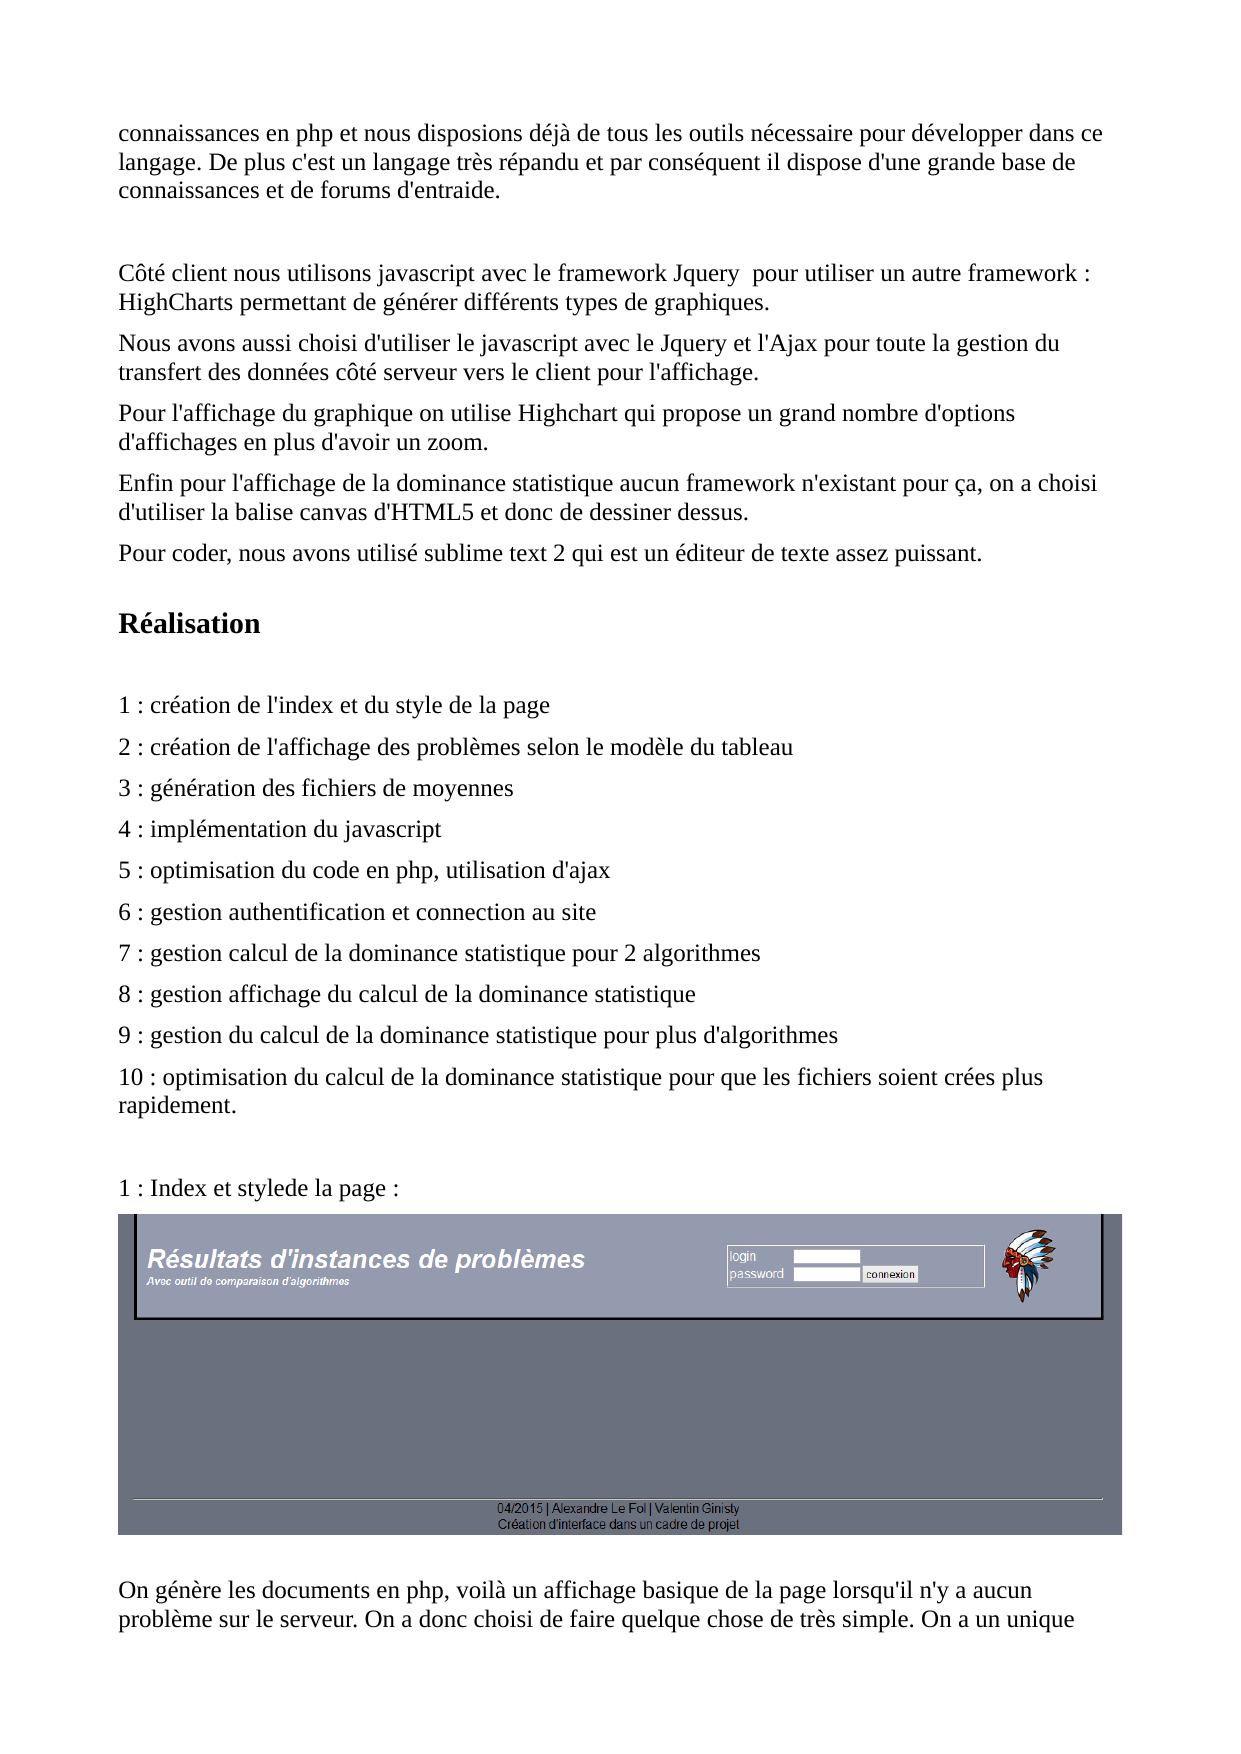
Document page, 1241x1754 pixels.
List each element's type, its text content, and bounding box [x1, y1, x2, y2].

text Pour l'affichage du graphique on utilise Highchart qui propose un grand nombre d'options d'affichages en plus d'avoir un zoom. [118, 398, 1122, 456]
text 4 : implémentation du javascript [118, 814, 1122, 843]
text 9 : gestion du calcul de la dominance statistique pour plus d'algorithmes [118, 1020, 1122, 1049]
text 8 : gestion affichage du calcul de la dominance statistique [118, 979, 1122, 1008]
text Pour coder, nous avons utilisé sublime text 2 qui est un éditeur de texte assez puissant. [118, 538, 1122, 567]
text 10 : optimisation du calcul de la dominance statistique pour que les fichiers soient crées plus rapidement. [118, 1062, 1122, 1119]
text Côté client nous utilisons javascript avec le framework Jquery pour utiliser un autre framework : HighCharts permettant de générer différents types de graphiques. [118, 258, 1122, 316]
text On génère les documents en php, voilà un affichage basique de la page lorsqu'il n'y a aucun problème sur le serveur. On a donc choisi de faire quelque chose de très simple. On a un unique [118, 1576, 1122, 1633]
text 6 : gestion authentification et connection au site [118, 897, 1122, 925]
text 2 : création de l'affichage des problèmes selon le modèle du tableau [118, 732, 1122, 760]
text Nous avons aussi choisi d'utiliser le javascript avec le Jquery et l'Ajax pour toute la gestion du transfert des données côté serveur vers le client pour l'affichage. [118, 328, 1122, 386]
text 1 : création de l'index et du style de la page [118, 690, 1122, 719]
text 1 : Index et stylede la page : [118, 1173, 1122, 1202]
text 5 : optimisation du code en php, utilisation d'ajax [118, 855, 1122, 884]
text connaissances en php et nous disposions déjà de tous les outils nécessaire pour développer dans ce langage. De plus c'est un langage très répandu et par conséquent il dispose d'une grande base de connaissances et de forums d'entraide. [118, 118, 1122, 204]
text Enfin pour l'affichage de la dominance statistique aucun framework n'existant pour ça, on a choisi d'utiliser la balise canvas d'HTML5 et donc de dessiner dessus. [118, 468, 1122, 526]
text 3 : génération des fichiers de moyennes [118, 773, 1122, 802]
text 7 : gestion calcul de la dominance statistique pour 2 algorithmes [118, 938, 1122, 967]
subtitle Réalisation [118, 606, 1122, 640]
